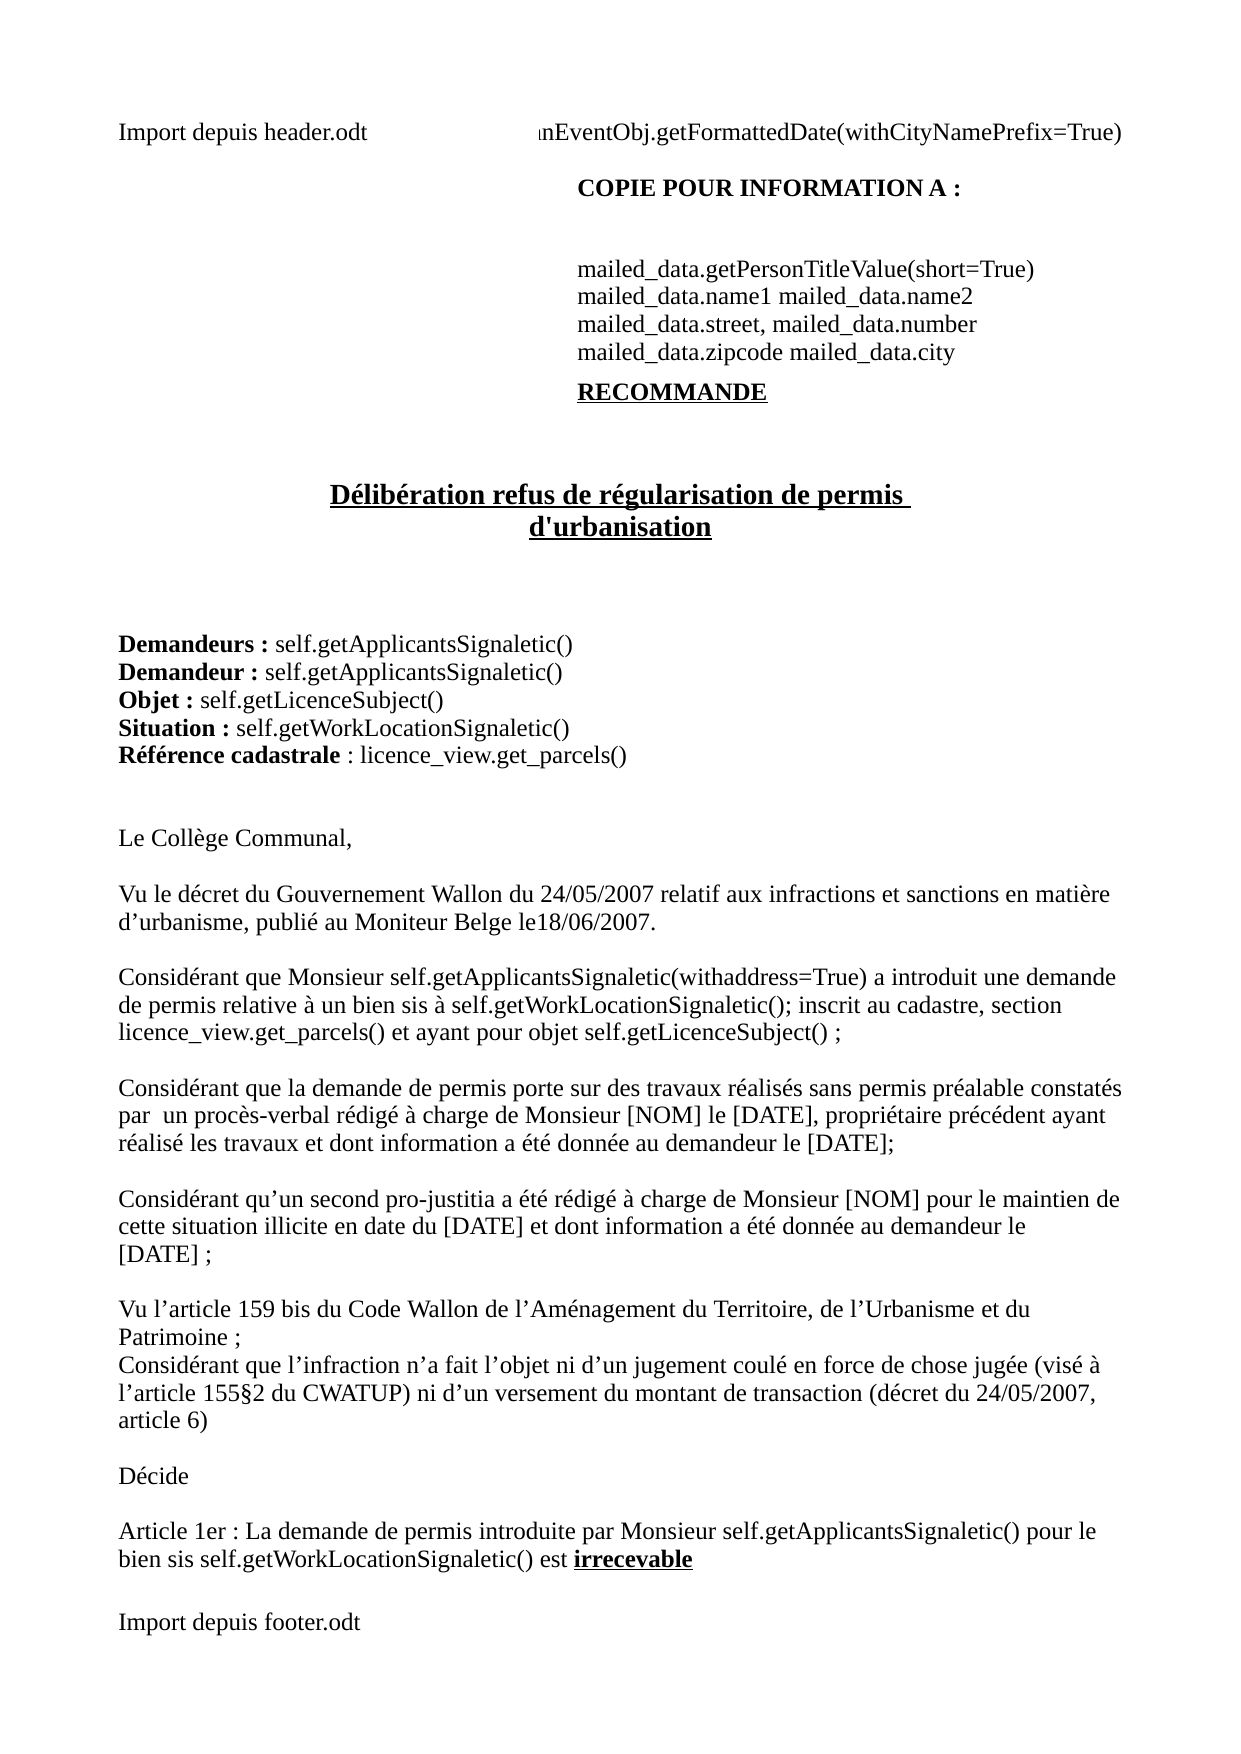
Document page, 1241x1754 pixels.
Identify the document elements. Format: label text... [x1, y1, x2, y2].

text urbanEventObj.getFormattedDate(withCityNamePrefix=True) [118, 118, 1122, 427]
text Objet : self.getLicenceSubject() [118, 686, 1122, 714]
text Référence cadastrale : licence_view.get_parcels() [118, 741, 1122, 769]
text Considérant que la demande de permis porte sur des travaux réalisés sans permis préalable constatés par un procès-verbal rédigé à charge de Monsieur [NOM] le [DATE], propriétaire précédent ayant réalisé les travaux et dont information a été donnée au demandeur le [DATE]; [118, 1074, 1122, 1157]
text Demandeur : self.getApplicantsSignaletic() [118, 658, 1122, 686]
text Import depuis header.odt [118, 118, 539, 146]
text Vu le décret du Gouvernement Wallon du 24/05/2007 relatif aux infractions et sanctions en matière d’urbanisme, publié au Moniteur Belge le18/06/2007. [118, 880, 1122, 935]
text Situation : self.getWorkLocationSignaletic() [118, 714, 1122, 741]
text Vu l’article 159 bis du Code Wallon de l’Aménagement du Territoire, de l’Urbanisme et du Patrimoine ; [118, 1296, 1122, 1351]
text Article 1er : La demande de permis introduite par Monsieur self.getApplicantsSignaletic() pour le bien sis self.getWorkLocationSignaletic() est irrecevable [118, 1517, 1122, 1573]
text Le Collège Communal, [118, 824, 1122, 852]
title Délibération refus de régularisation de permis [118, 478, 1122, 511]
text Considérant qu’un second pro-justitia a été rédigé à charge de Monsieur [NOM] pour le maintien de cette situation illicite en date du [DATE] et dont information a été donnée au demandeur le [DATE] ; [118, 1185, 1122, 1268]
title d'urbanisation [118, 511, 1122, 543]
text Considérant que l’infraction n’a fait l’objet ni d’un jugement coulé en force de chose jugée (visé à l’article 155§2 du CWATUP) ni d’un versement du montant de transaction (décret du 24/05/2007, article 6) [118, 1351, 1122, 1434]
text Considérant que Monsieur self.getApplicantsSignaletic(withaddress=True) a introduit une demande de permis relative à un bien sis à self.getWorkLocationSignaletic(); inscrit au cadastre, section licence_view.get_parcels() et ayant pour objet self.getLicenceSubject() ; [118, 963, 1122, 1046]
text mailed_data.getPersonTitleValue(short=True) mailed_data.name1 mailed_data.name2 mailed_data.street, mailed_data.number mailed_data.zipcode mailed_data.city [577, 255, 1061, 366]
text Demandeurs : self.getApplicantsSignaletic() [118, 631, 1122, 658]
text Décide [118, 1462, 1122, 1489]
text RECOMMANDE [577, 378, 1061, 406]
text COPIE POUR INFORMATION A : [577, 174, 1061, 202]
